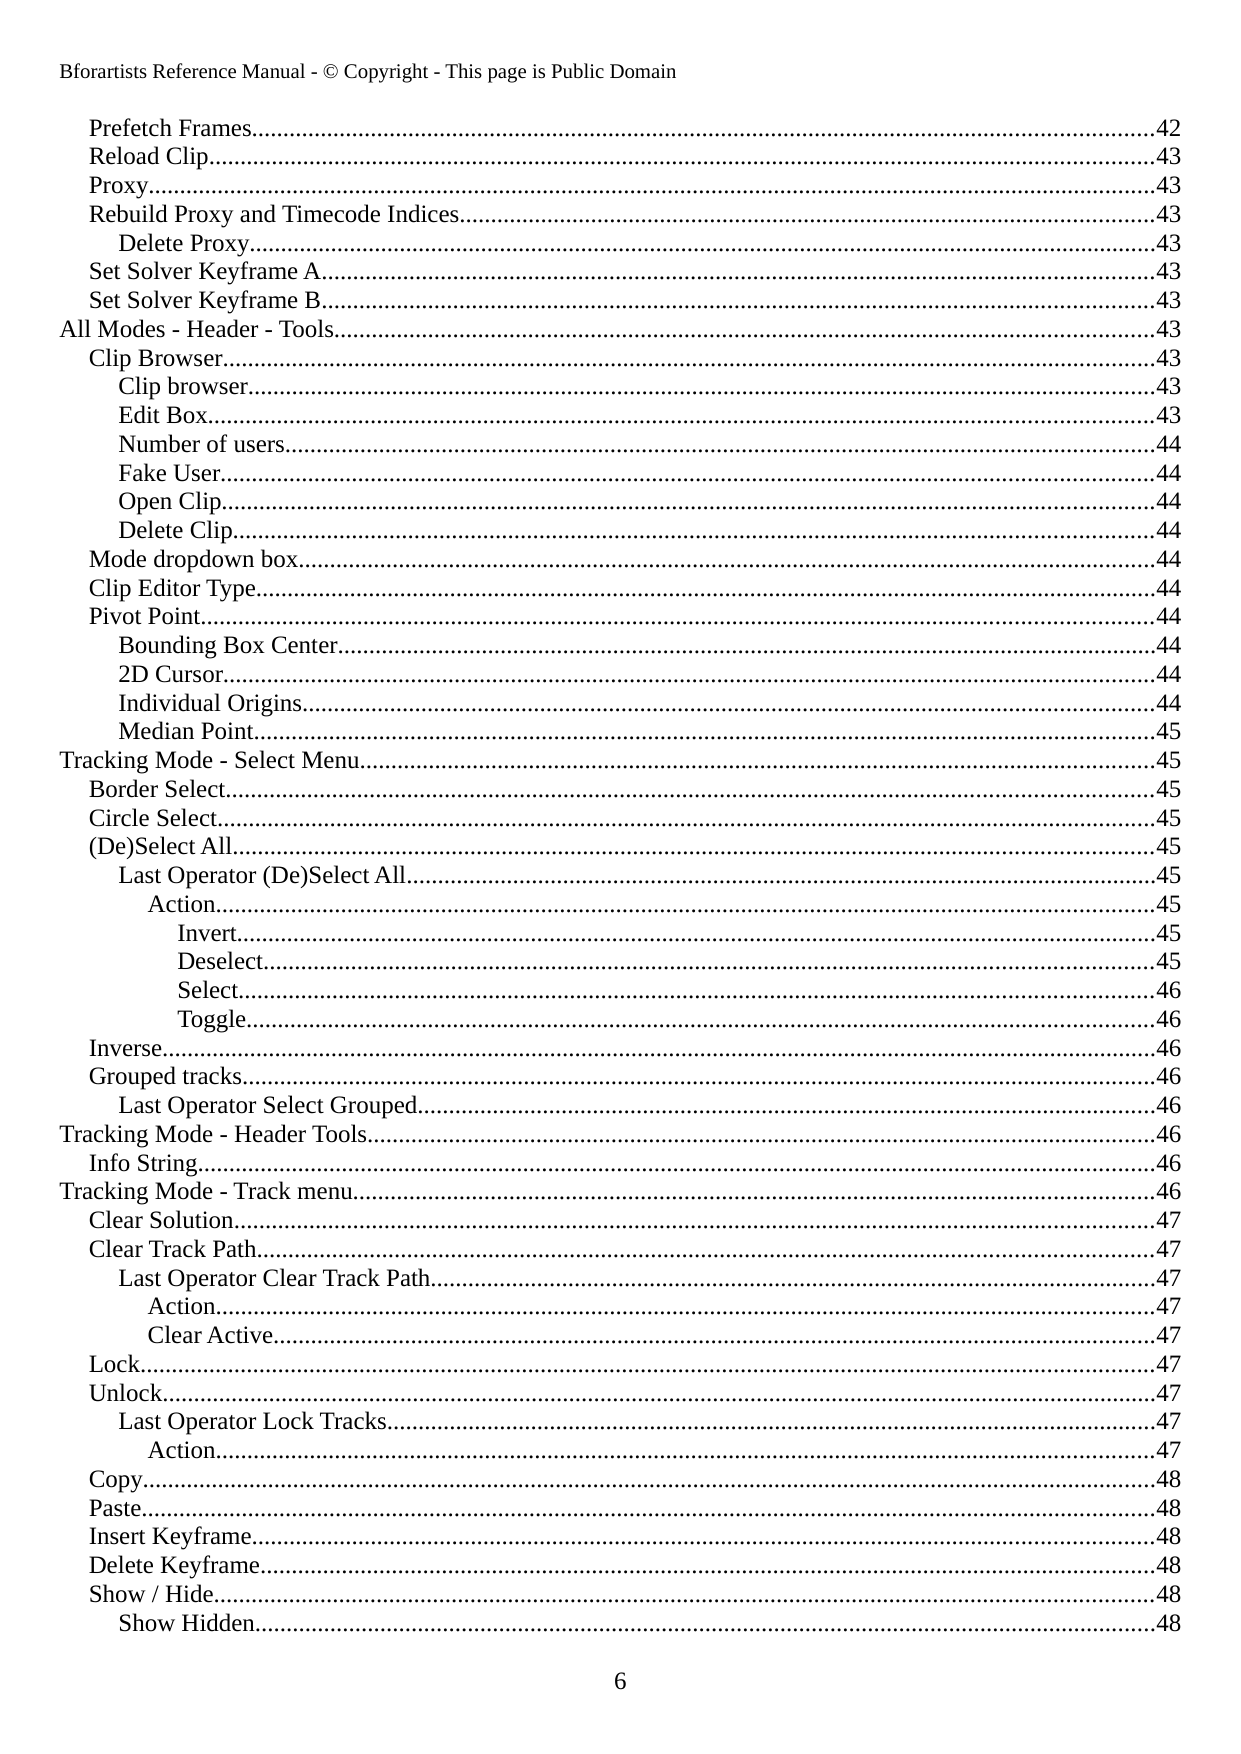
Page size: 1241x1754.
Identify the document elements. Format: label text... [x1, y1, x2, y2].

text Prefetch Frames 42 [88, 113, 1181, 141]
text Unlock 47 [88, 1378, 1181, 1406]
text Clip Browser 43 [88, 343, 1181, 371]
text 2D Cursor 44 [118, 659, 1181, 688]
text Clip browser 43 [118, 371, 1181, 400]
text Reload Clip 43 [88, 141, 1181, 170]
text Last Operator (De)Select All 45 [118, 860, 1181, 889]
text Toggle 46 [177, 1004, 1181, 1033]
text Clear Track Path 47 [88, 1234, 1181, 1263]
text Paste 48 [88, 1493, 1181, 1521]
text Circle Select 45 [88, 803, 1181, 831]
text Select 46 [177, 975, 1181, 1004]
text Clip Editor Type 44 [88, 573, 1181, 601]
text Inverse 46 [88, 1033, 1181, 1061]
text Delete Keyframe 48 [88, 1550, 1181, 1579]
text Show Hidden 48 [118, 1608, 1181, 1636]
text Clear Solution 47 [88, 1205, 1181, 1234]
text (De)Select All 45 [88, 831, 1181, 860]
text Last Operator Clear Track Path 47 [118, 1263, 1181, 1291]
text Copy 48 [88, 1464, 1181, 1493]
text Action 47 [147, 1435, 1181, 1464]
text Last Operator Select Grouped 46 [118, 1090, 1181, 1119]
text Clear Active 47 [147, 1320, 1181, 1349]
text Show / Hide 48 [88, 1579, 1181, 1608]
text Edit Box 43 [118, 400, 1181, 429]
text Tracking Mode - Track menu 46 [59, 1176, 1181, 1205]
text Set Solver Keyframe A 43 [88, 256, 1181, 285]
text All Modes - Header - Tools 43 [59, 314, 1181, 343]
text Tracking Mode - Header Tools 46 [59, 1119, 1181, 1148]
text Delete Clip 44 [118, 515, 1181, 544]
text Tracking Mode - Select Menu 45 [59, 745, 1181, 774]
text Proxy 43 [88, 170, 1181, 199]
text Open Clip 44 [118, 486, 1181, 515]
text Median Point 45 [118, 716, 1181, 745]
text Border Select 45 [88, 774, 1181, 803]
text Grouped tracks 46 [88, 1061, 1181, 1090]
text Insert Keyframe 48 [88, 1521, 1181, 1550]
text Action 45 [147, 889, 1181, 918]
text Fake User 44 [118, 458, 1181, 486]
text Set Solver Keyframe B 43 [88, 285, 1181, 314]
text Deselect 45 [177, 946, 1181, 975]
text Invert 45 [177, 918, 1181, 946]
text Delete Proxy 43 [118, 228, 1181, 256]
text Pivot Point 44 [88, 601, 1181, 630]
text Bounding Box Center 44 [118, 630, 1181, 659]
text Rebuild Proxy and Timecode Indices 43 [88, 199, 1181, 228]
text Info String 46 [88, 1148, 1181, 1176]
text Individual Origins 44 [118, 688, 1181, 716]
text Lock 47 [88, 1349, 1181, 1378]
text Last Operator Lock Tracks 47 [118, 1406, 1181, 1435]
text Action 47 [147, 1291, 1181, 1320]
text Mode dropdown box 44 [88, 544, 1181, 573]
text Number of users 44 [118, 429, 1181, 458]
